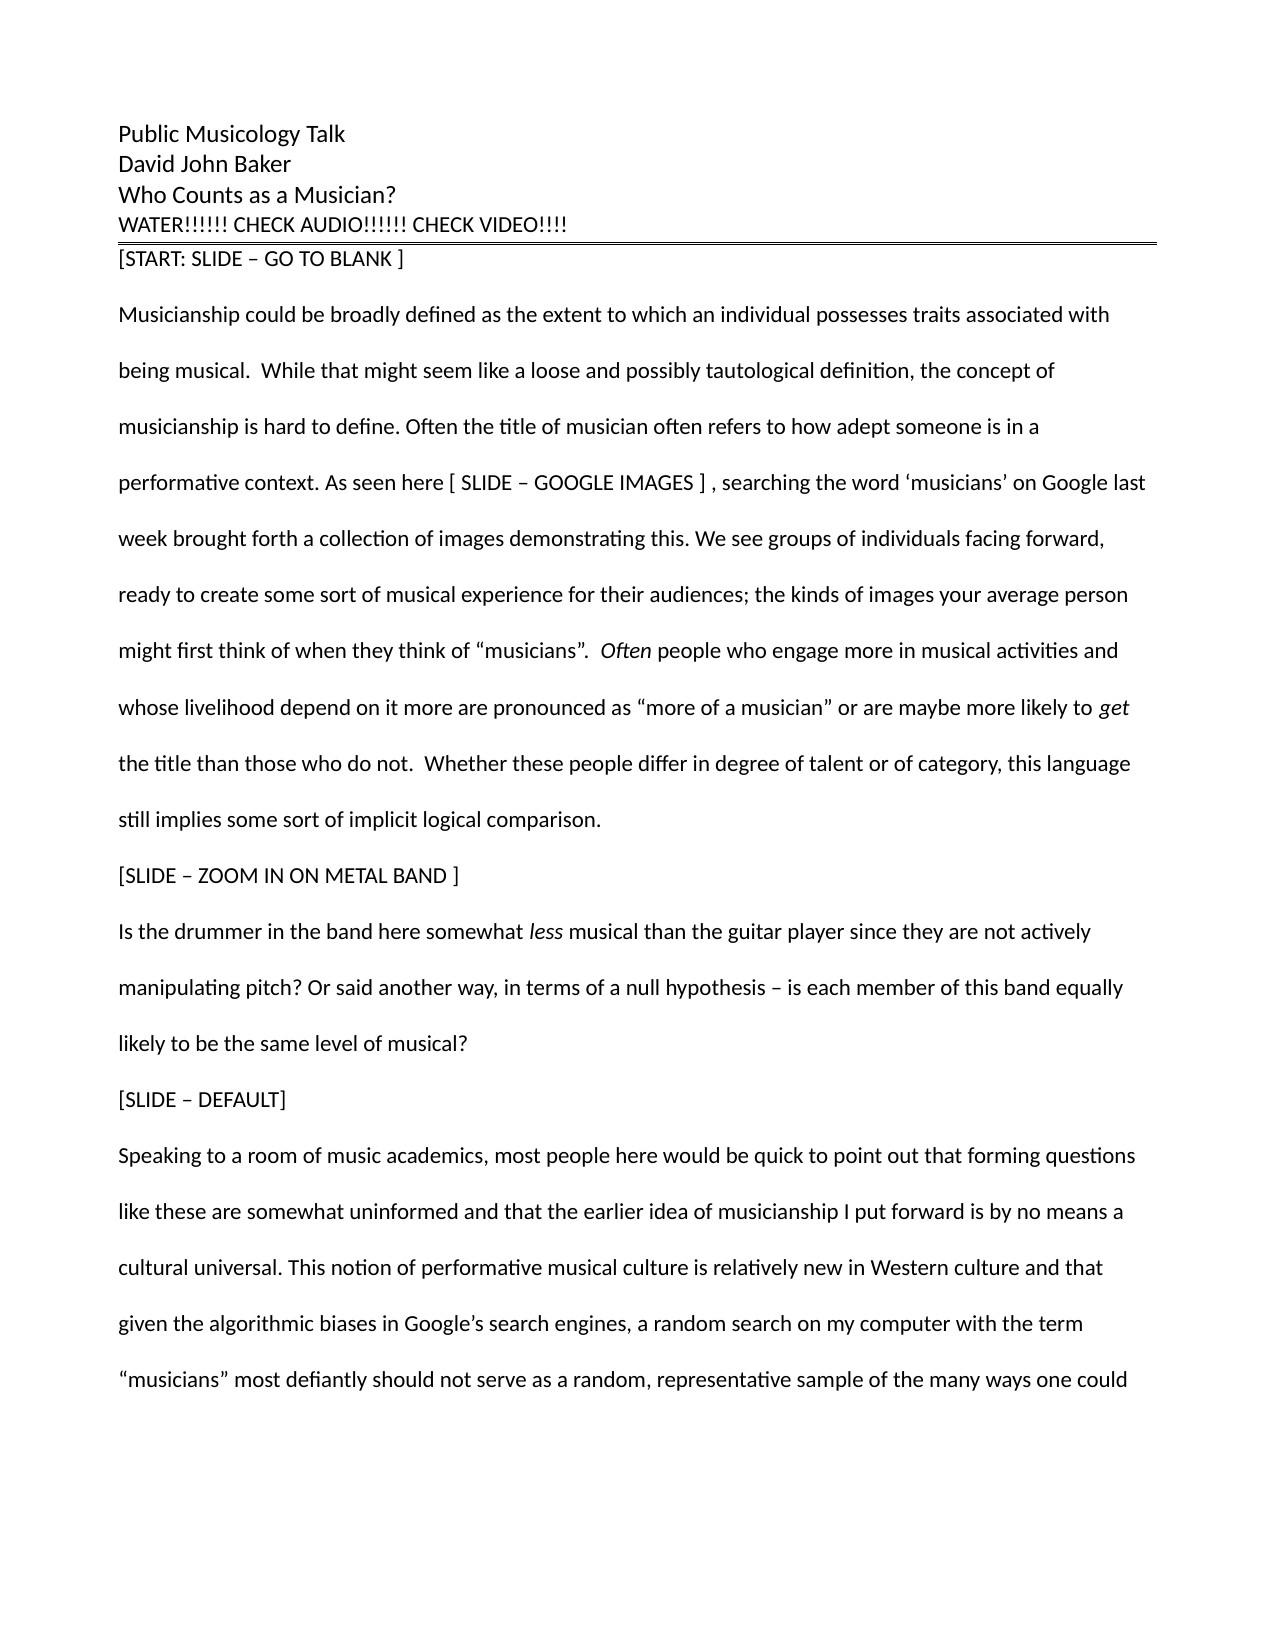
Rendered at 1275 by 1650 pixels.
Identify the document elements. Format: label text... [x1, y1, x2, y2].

text [START: SLIDE – GO TO BLANK ] [118, 245, 1157, 272]
text Musicianship could be broadly defined as the extent to which an individual possesses traits associated with being musical. While that might seem like a loose and possibly tautological definition, the concept of musicianship is hard to define. Often the title of musician often refers to how adept someone is in a performative context. As seen here [ SLIDE – GOOGLE IMAGES ] , searching the word ‘musicians’ on Google last week brought forth a collection of images demonstrating this. We see groups of individuals facing forward, ready to create some sort of musical experience for their audiences; the kinds of images your average person might first think of when they think of “musicians”. Often people who engage more in musical activities and whose livelihood depend on it more are pronounced as “more of a musician” or are maybe more likely to get the title than those who do not. Whether these people differ in degree of talent or of category, this language still implies some sort of implicit logical comparison. [118, 300, 1157, 833]
text WATER!!!!!! CHECK AUDIO!!!!!! CHECK VIDEO!!!! [118, 210, 1157, 242]
text Public Musicology Talk [118, 118, 1157, 149]
text David John Baker [118, 149, 1157, 179]
text [SLIDE – ZOOM IN ON METAL BAND ] [118, 861, 1157, 889]
text [SLIDE – DEFAULT] [118, 1085, 1157, 1113]
text Is the drummer in the band here somewhat less musical than the guitar player since they are not actively manipulating pitch? Or said another way, in terms of a null hypothesis – is each member of this band equally likely to be the same level of musical? [118, 917, 1157, 1057]
text Who Counts as a Musician? [118, 179, 1157, 210]
text Speaking to a room of music academics, most people here would be quick to point out that forming questions like these are somewhat uninformed and that the earlier idea of musicianship I put forward is by no means a cultural universal. This notion of performative musical culture is relatively new in Western culture and that given the algorithmic biases in Google’s search engines, a random search on my computer with the term “musicians” most defiantly should not serve as a random, representative sample of the many ways one could [118, 1141, 1157, 1393]
